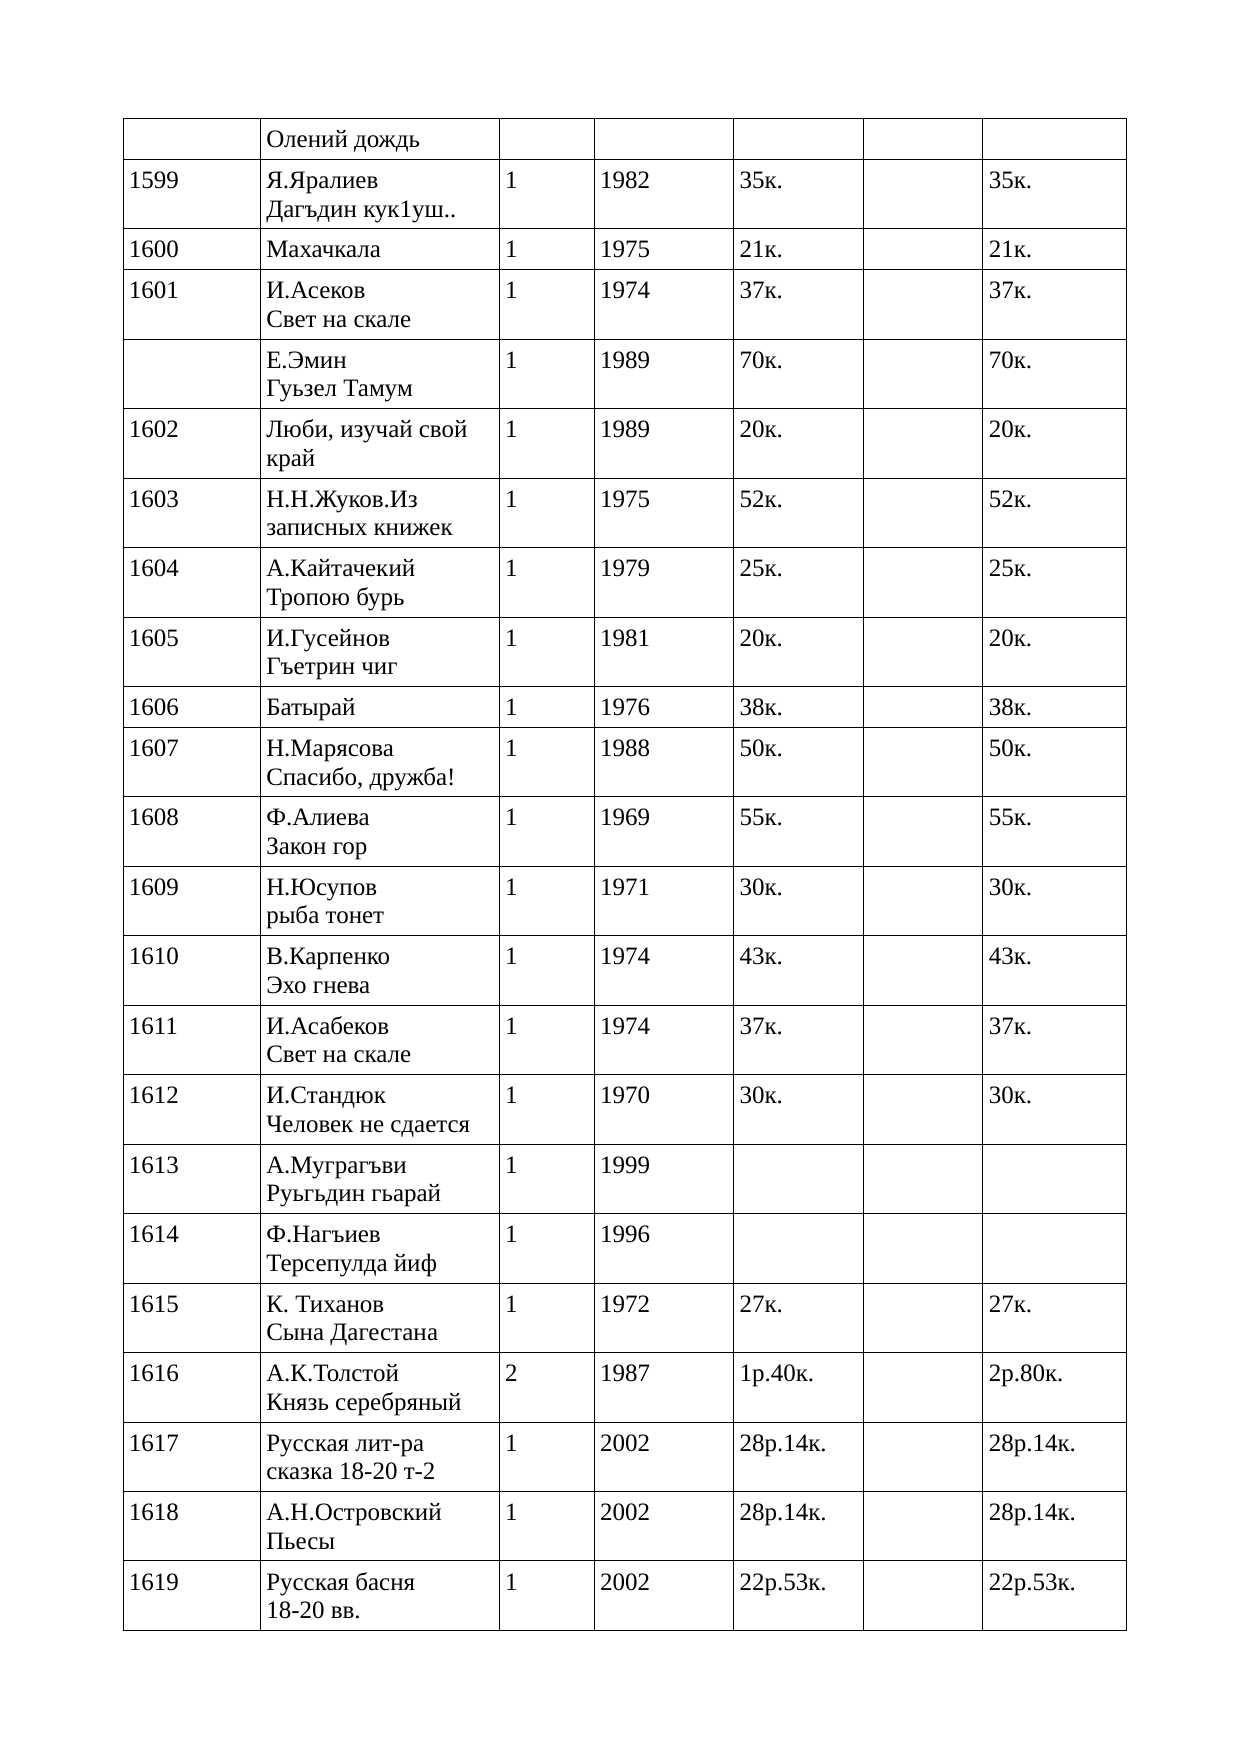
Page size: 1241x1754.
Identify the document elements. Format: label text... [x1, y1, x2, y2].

table_cell [983, 1214, 1126, 1282]
table_cell 70к. [983, 340, 1126, 408]
table_cell 30к. [983, 867, 1126, 935]
table_cell [864, 160, 982, 228]
table_cell Люби, изучай свой край [261, 409, 499, 477]
table_cell 1976 [595, 687, 733, 727]
table_cell 25к. [734, 548, 863, 616]
table_cell 70к. [734, 340, 863, 408]
table_cell [864, 618, 982, 686]
table_cell 1613 [124, 1145, 260, 1213]
table_cell 1 [500, 618, 594, 686]
table_cell [124, 119, 260, 159]
table_cell 1601 [124, 270, 260, 338]
table_cell [864, 409, 982, 477]
table_cell [864, 936, 982, 1004]
table_cell 37к. [983, 1006, 1126, 1074]
table_cell 1988 [595, 728, 733, 796]
table_cell 1617 [124, 1423, 260, 1491]
table_cell [864, 270, 982, 338]
table_cell 1 [500, 687, 594, 727]
table_cell 1602 [124, 409, 260, 477]
table_cell 1607 [124, 728, 260, 796]
table_cell 1981 [595, 618, 733, 686]
table_cell 1987 [595, 1353, 733, 1421]
table_cell 1 [500, 229, 594, 269]
table_cell 2 [500, 1353, 594, 1421]
table_cell 2002 [595, 1561, 733, 1630]
table_cell 28р.14к. [983, 1492, 1126, 1560]
table_cell 1615 [124, 1284, 260, 1352]
table_cell 28р.14к. [734, 1423, 863, 1491]
table_cell 20к. [983, 409, 1126, 477]
table_cell 38к. [734, 687, 863, 727]
table_cell [595, 119, 733, 159]
table_cell 1 [500, 1284, 594, 1352]
table_cell 1 [500, 1492, 594, 1560]
table_cell А.К.Толстой Князь серебряный [261, 1353, 499, 1421]
table_cell 1 [500, 548, 594, 616]
table_cell 52к. [983, 479, 1126, 547]
table_cell 1972 [595, 1284, 733, 1352]
table_cell 1989 [595, 340, 733, 408]
table_cell Я.Яралиев Дагъдин кук1уш.. [261, 160, 499, 228]
table_cell 1616 [124, 1353, 260, 1421]
table_cell Н.Юсупов рыба тонет [261, 867, 499, 935]
table_cell [734, 1214, 863, 1282]
table_cell 37к. [734, 1006, 863, 1074]
table_cell 30к. [734, 867, 863, 935]
table_cell 1975 [595, 479, 733, 547]
table_cell [864, 1284, 982, 1352]
table_cell 1610 [124, 936, 260, 1004]
table_cell Н.Н.Жуков.Из записных книжек [261, 479, 499, 547]
table_cell 20к. [734, 618, 863, 686]
table_cell 1974 [595, 936, 733, 1004]
table_cell 1 [500, 936, 594, 1004]
table_cell [864, 867, 982, 935]
table_cell 27к. [734, 1284, 863, 1352]
table_cell 52к. [734, 479, 863, 547]
table_cell 1619 [124, 1561, 260, 1630]
table_cell 22р.53к. [983, 1561, 1126, 1630]
table_cell И.Асеков Свет на скале [261, 270, 499, 338]
table_cell [864, 229, 982, 269]
table_cell 2р.80к. [983, 1353, 1126, 1421]
table_cell [864, 797, 982, 866]
table_cell 30к. [734, 1075, 863, 1143]
table_cell 1 [500, 797, 594, 866]
table_cell Олений дождь [261, 119, 499, 159]
table_cell И.Асабеков Свет на скале [261, 1006, 499, 1074]
table_cell 1600 [124, 229, 260, 269]
table_cell [864, 1214, 982, 1282]
table_cell 28р.14к. [734, 1492, 863, 1560]
table_cell 1614 [124, 1214, 260, 1282]
table_cell 1611 [124, 1006, 260, 1074]
table_cell 1606 [124, 687, 260, 727]
table_cell Н.Марясова Спасибо, дружба! [261, 728, 499, 796]
table_cell 28р.14к. [983, 1423, 1126, 1491]
table_cell [864, 728, 982, 796]
table_cell 1 [500, 160, 594, 228]
table_cell 38к. [983, 687, 1126, 727]
table_cell 1599 [124, 160, 260, 228]
table_cell 1 [500, 728, 594, 796]
table_cell 37к. [734, 270, 863, 338]
table_cell 1р.40к. [734, 1353, 863, 1421]
table_cell [864, 119, 982, 159]
table_cell [864, 1006, 982, 1074]
table_cell 1609 [124, 867, 260, 935]
table_cell Русская басня 18-20 вв. [261, 1561, 499, 1630]
table_cell Русская лит-ра сказка 18-20 т-2 [261, 1423, 499, 1491]
table_cell Ф.Нагъиев Терсепулда йиф [261, 1214, 499, 1282]
table_cell 20к. [983, 618, 1126, 686]
table_cell 1 [500, 1561, 594, 1630]
table_cell [864, 1561, 982, 1630]
table_cell [983, 119, 1126, 159]
table_cell 2002 [595, 1492, 733, 1560]
table_cell Е.Эмин Гуьзел Тамум [261, 340, 499, 408]
table_cell 25к. [983, 548, 1126, 616]
table_cell 1 [500, 867, 594, 935]
table_cell Ф.Алиева Закон гор [261, 797, 499, 866]
table_cell [864, 340, 982, 408]
table_cell 2002 [595, 1423, 733, 1491]
table_cell [864, 1145, 982, 1213]
table_cell 1 [500, 1006, 594, 1074]
table_cell 1970 [595, 1075, 733, 1143]
table_cell 1 [500, 1145, 594, 1213]
table_cell 1971 [595, 867, 733, 935]
table_cell 1974 [595, 1006, 733, 1074]
table_cell 1604 [124, 548, 260, 616]
table_cell К. Тиханов Сына Дагестана [261, 1284, 499, 1352]
table_cell [864, 687, 982, 727]
table_cell В.Карпенко Эхо гнева [261, 936, 499, 1004]
table_cell 43к. [983, 936, 1126, 1004]
table_cell 1 [500, 1423, 594, 1491]
table_cell 50к. [983, 728, 1126, 796]
table_cell 1608 [124, 797, 260, 866]
table_cell [864, 1353, 982, 1421]
table_cell 1975 [595, 229, 733, 269]
table_cell И.Стандюк Человек не сдается [261, 1075, 499, 1143]
table_cell Батырай [261, 687, 499, 727]
table_cell 21к. [734, 229, 863, 269]
table_cell 22р.53к. [734, 1561, 863, 1630]
table_cell 30к. [983, 1075, 1126, 1143]
table_cell 1979 [595, 548, 733, 616]
table_cell [734, 1145, 863, 1213]
table_cell 1 [500, 1075, 594, 1143]
table_cell 55к. [734, 797, 863, 866]
table_cell 35к. [983, 160, 1126, 228]
table_cell И.Гусейнов Гъетрин чиг [261, 618, 499, 686]
table_cell 21к. [983, 229, 1126, 269]
table_cell А.Муграгъви Руьгьдин гьарай [261, 1145, 499, 1213]
table_cell 20к. [734, 409, 863, 477]
table_cell 1989 [595, 409, 733, 477]
table_cell 43к. [734, 936, 863, 1004]
table_cell 50к. [734, 728, 863, 796]
table_cell 1 [500, 1214, 594, 1282]
table_cell [734, 119, 863, 159]
table_cell 1603 [124, 479, 260, 547]
table_cell 1612 [124, 1075, 260, 1143]
table_cell 1996 [595, 1214, 733, 1282]
table_cell 35к. [734, 160, 863, 228]
table_cell Махачкала [261, 229, 499, 269]
table_cell А.Н.Островский Пьесы [261, 1492, 499, 1560]
table_cell 1 [500, 270, 594, 338]
table_cell 1618 [124, 1492, 260, 1560]
table_cell 55к. [983, 797, 1126, 866]
table_cell 37к. [983, 270, 1126, 338]
table_cell [864, 1423, 982, 1491]
table_cell [864, 548, 982, 616]
table_cell 1 [500, 409, 594, 477]
table_cell [124, 340, 260, 408]
table_cell [864, 1075, 982, 1143]
table_cell 1 [500, 479, 594, 547]
table_cell 27к. [983, 1284, 1126, 1352]
table_cell [983, 1145, 1126, 1213]
table_cell 1974 [595, 270, 733, 338]
table_cell 1982 [595, 160, 733, 228]
table_cell [864, 479, 982, 547]
table_cell А.Кайтачекий Тропою бурь [261, 548, 499, 616]
table_cell 1605 [124, 618, 260, 686]
table_cell [500, 119, 594, 159]
table_cell 1969 [595, 797, 733, 866]
table_cell 1999 [595, 1145, 733, 1213]
table_cell [864, 1492, 982, 1560]
table_cell 1 [500, 340, 594, 408]
